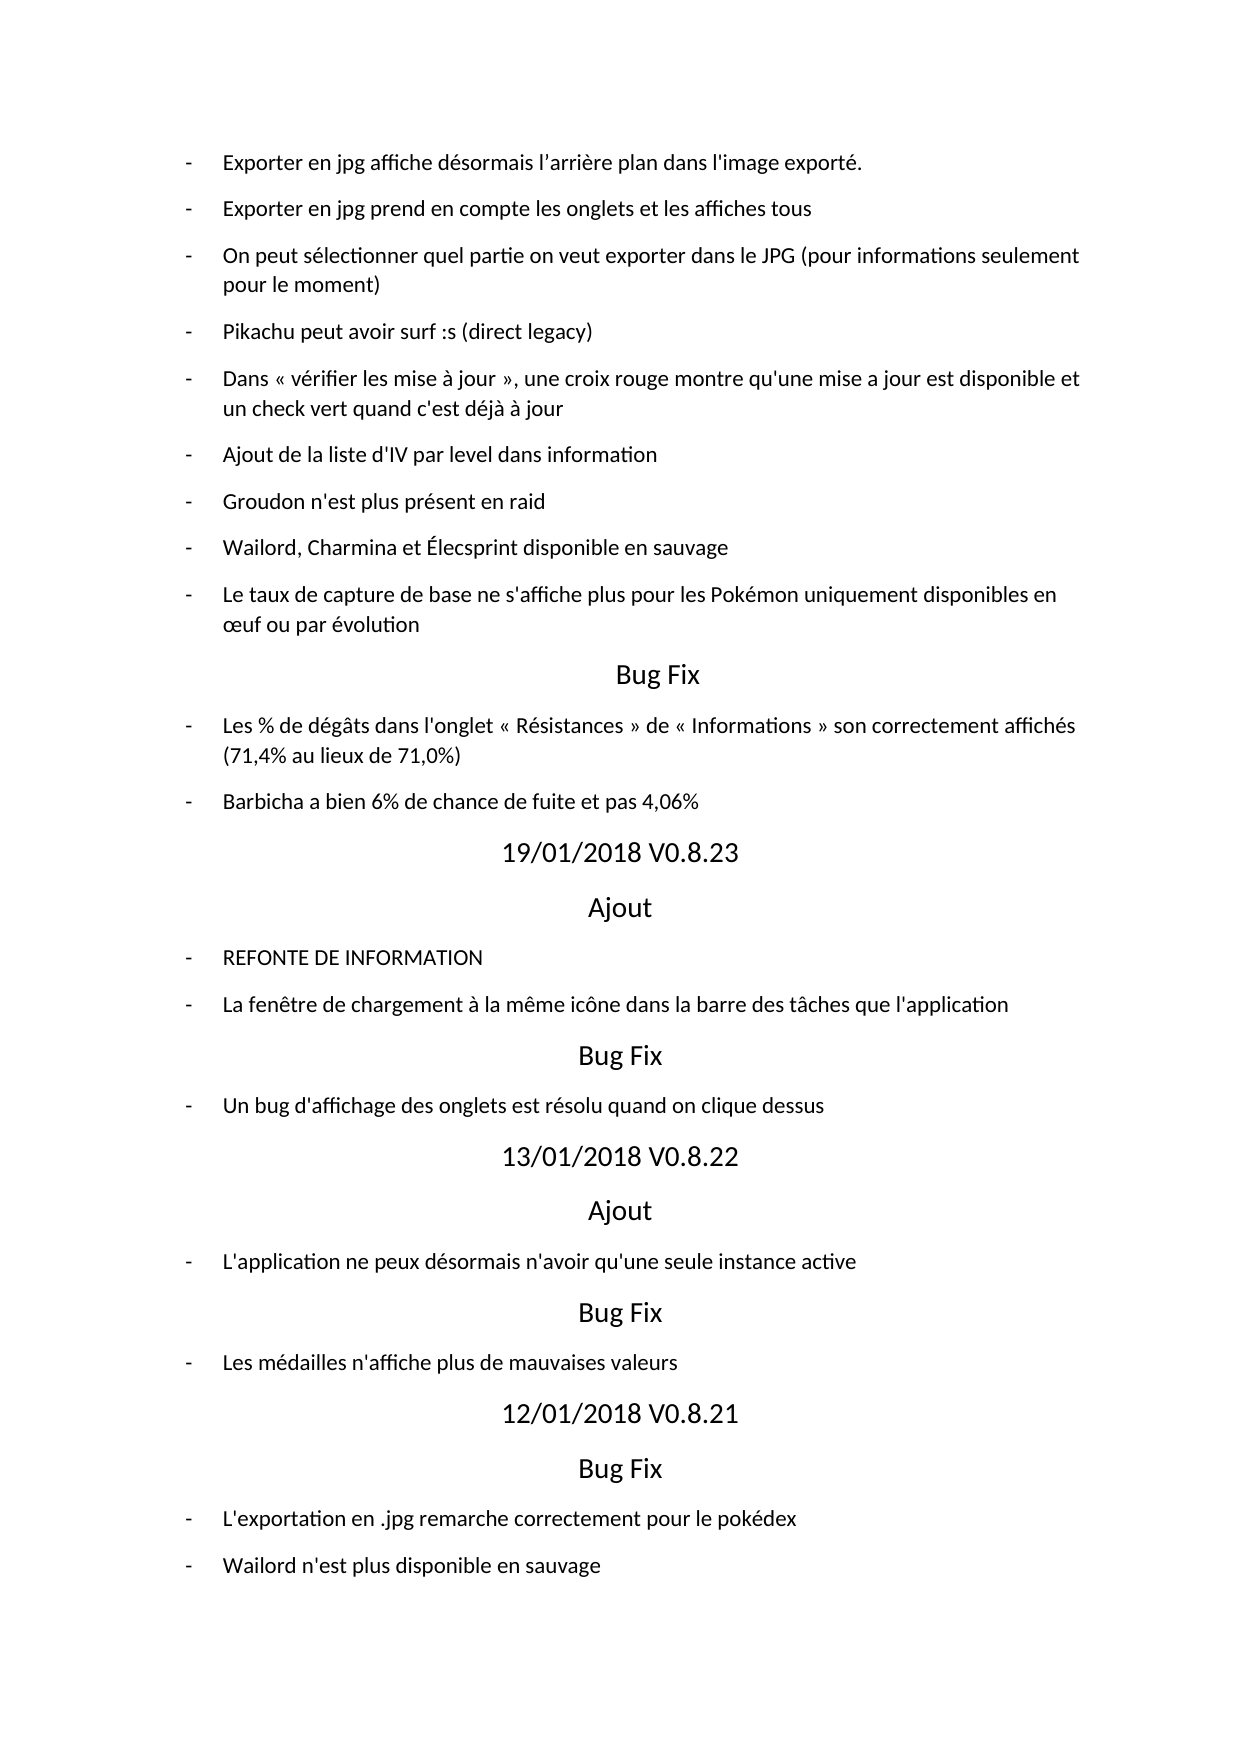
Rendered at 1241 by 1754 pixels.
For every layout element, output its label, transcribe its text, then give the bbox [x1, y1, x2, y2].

list Wailord n'est plus disponible en sauvage [185, 1551, 1093, 1579]
list Le taux de capture de base ne s'affiche plus pour les Pokémon uniquement disponibles en œuf ou par évolution [185, 580, 1093, 638]
list On peut sélectionner quel partie on veut exporter dans le JPG (pour informations seulement pour le moment) [185, 241, 1093, 299]
list Pikachu peut avoir surf :s (direct legacy) [185, 317, 1093, 345]
list La fenêtre de chargement à la même icône dans la barre des tâches que l'application [185, 990, 1093, 1018]
text Ajout [148, 889, 1093, 924]
list Bug Fix [148, 1037, 1093, 1072]
list Bug Fix [148, 1294, 1093, 1329]
list Dans « vérifier les mise à jour », une croix rouge montre qu'une mise a jour est disponible et un check vert quand c'est déjà à jour [185, 364, 1093, 422]
list Ajout de la liste d'IV par level dans information [185, 440, 1093, 468]
list Un bug d'affichage des onglets est résolu quand on clique dessus [185, 1091, 1093, 1119]
text 19/01/2018 V0.8.23 [148, 834, 1093, 870]
list Exporter en jpg prend en compte les onglets et les affiches tous [185, 194, 1093, 222]
text Ajout [148, 1192, 1093, 1228]
list Les médailles n'affiche plus de mauvaises valeurs [185, 1348, 1093, 1376]
list L'application ne peux désormais n'avoir qu'une seule instance active [185, 1247, 1093, 1275]
list Bug Fix [185, 656, 1093, 692]
list Bug Fix [148, 1450, 1093, 1485]
list Groudon n'est plus présent en raid [185, 487, 1093, 515]
list Barbicha a bien 6% de chance de fuite et pas 4,06% [185, 787, 1093, 816]
text 12/01/2018 V0.8.21 [148, 1395, 1093, 1431]
list REFONTE DE INFORMATION [185, 943, 1093, 971]
list Exporter en jpg affiche désormais l’arrière plan dans l'image exporté. [185, 148, 1093, 176]
list Les % de dégâts dans l'onglet « Résistances » de « Informations » son correctement affichés (71,4% au lieux de 71,0%) [185, 711, 1093, 769]
list L'exportation en .jpg remarche correctement pour le pokédex [185, 1504, 1093, 1532]
list Wailord, Charmina et Élecsprint disponible en sauvage [185, 533, 1093, 561]
text 13/01/2018 V0.8.22 [148, 1138, 1093, 1173]
